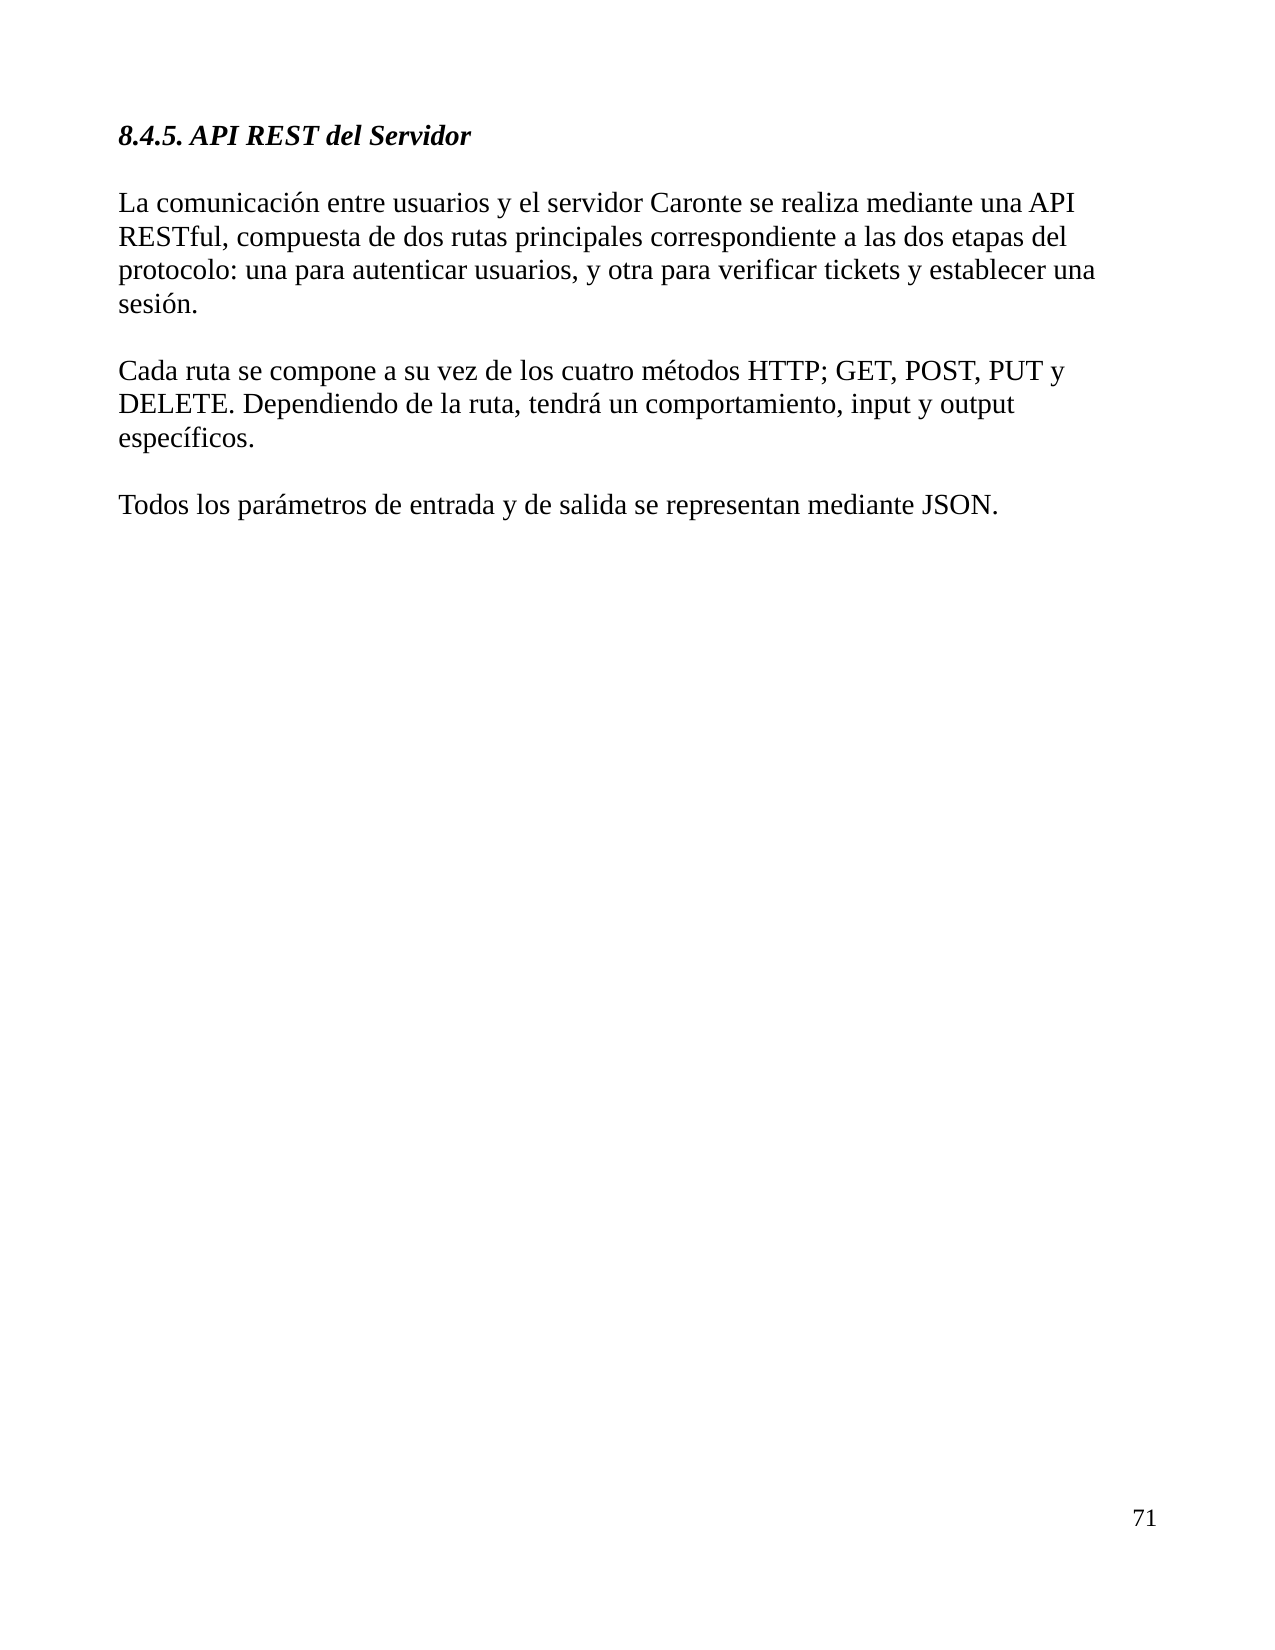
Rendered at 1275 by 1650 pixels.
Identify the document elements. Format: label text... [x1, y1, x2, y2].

text 8.4.5. API REST del Servidor [118, 118, 1157, 152]
text La comunicación entre usuarios y el servidor Caronte se realiza mediante una API RESTful, compuesta de dos rutas principales correspondiente a las dos etapas del protocolo: una para autenticar usuarios, y otra para verificar tickets y establecer una sesión. [118, 185, 1157, 319]
text Cada ruta se compone a su vez de los cuatro métodos HTTP; GET, POST, PUT y DELETE. Dependiendo de la ruta, tendrá un comportamiento, input y output específicos. [118, 353, 1157, 453]
text Todos los parámetros de entrada y de salida se representan mediante JSON. [118, 487, 1157, 521]
